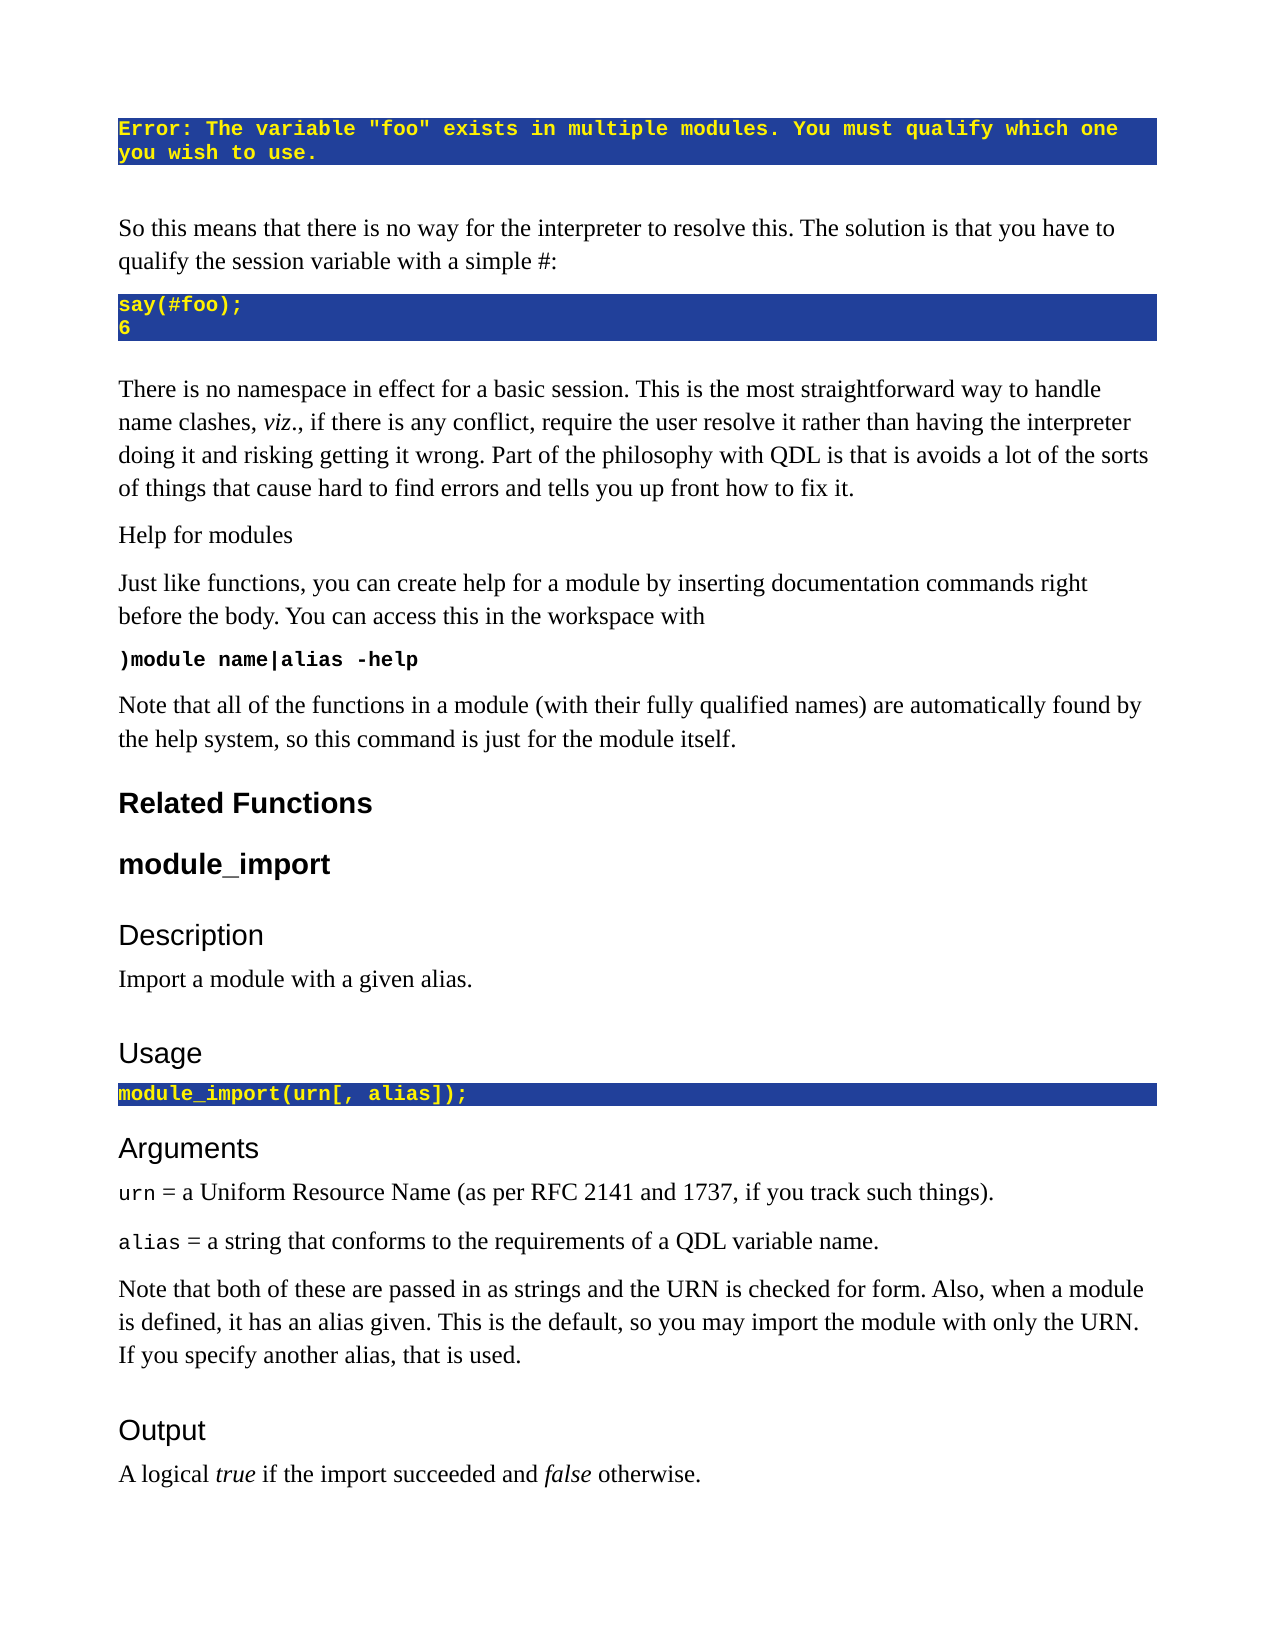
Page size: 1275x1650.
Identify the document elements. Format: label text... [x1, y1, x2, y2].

text 6 [118, 317, 1157, 341]
subtitle Related Functions [118, 786, 1157, 819]
text So this means that there is no way for the interpreter to resolve this. The solution is that you have to qualify the session variable with a simple #: [118, 213, 1157, 275]
subtitle Output [118, 1413, 1157, 1447]
subtitle Arguments [118, 1131, 1157, 1165]
text say(#foo); [118, 294, 1157, 317]
text module_import(urn[, alias]); [118, 1083, 1157, 1106]
text Note that all of the functions in a module (with their fully qualified names) are automatically found by the help system, so this command is just for the module itself. [118, 691, 1157, 752]
subtitle module_import [118, 847, 1157, 880]
text Import a module with a given alias. [118, 964, 1157, 993]
text Just like functions, you can create help for a module by inserting documentation commands right before the body. You can access this in the workspace with [118, 568, 1157, 630]
text Error: The variable "foo" exists in multiple modules. You must qualify which one you wish to use. [118, 118, 1157, 165]
text )module name|alias -help [118, 649, 1157, 672]
text A logical true if the import succeeded and false otherwise. [118, 1459, 1157, 1488]
text Note that both of these are passed in as strings and the URN is checked for form. Also, when a module is defined, it has an alias given. This is the default, so you may import the module with only the URN. If you specify another alias, that is used. [118, 1274, 1157, 1369]
text Help for modules [118, 521, 1157, 549]
text alias = a string that conforms to the requirements of a QDL variable name. [118, 1226, 1157, 1255]
text urn = a Uniform Resource Name (as per RFC 2141 and 1737, if you track such things). [118, 1177, 1157, 1207]
text There is no namespace in effect for a basic session. This is the most straightforward way to handle name clashes, viz., if there is any conflict, require the user resolve it rather than having the interpreter doing it and risking getting it wrong. Part of the philosophy with QDL is that is avoids a lot of the sorts of things that cause hard to find errors and tells you up front how to fix it. [118, 341, 1157, 502]
subtitle Usage [118, 1037, 1157, 1070]
subtitle Description [118, 918, 1157, 951]
